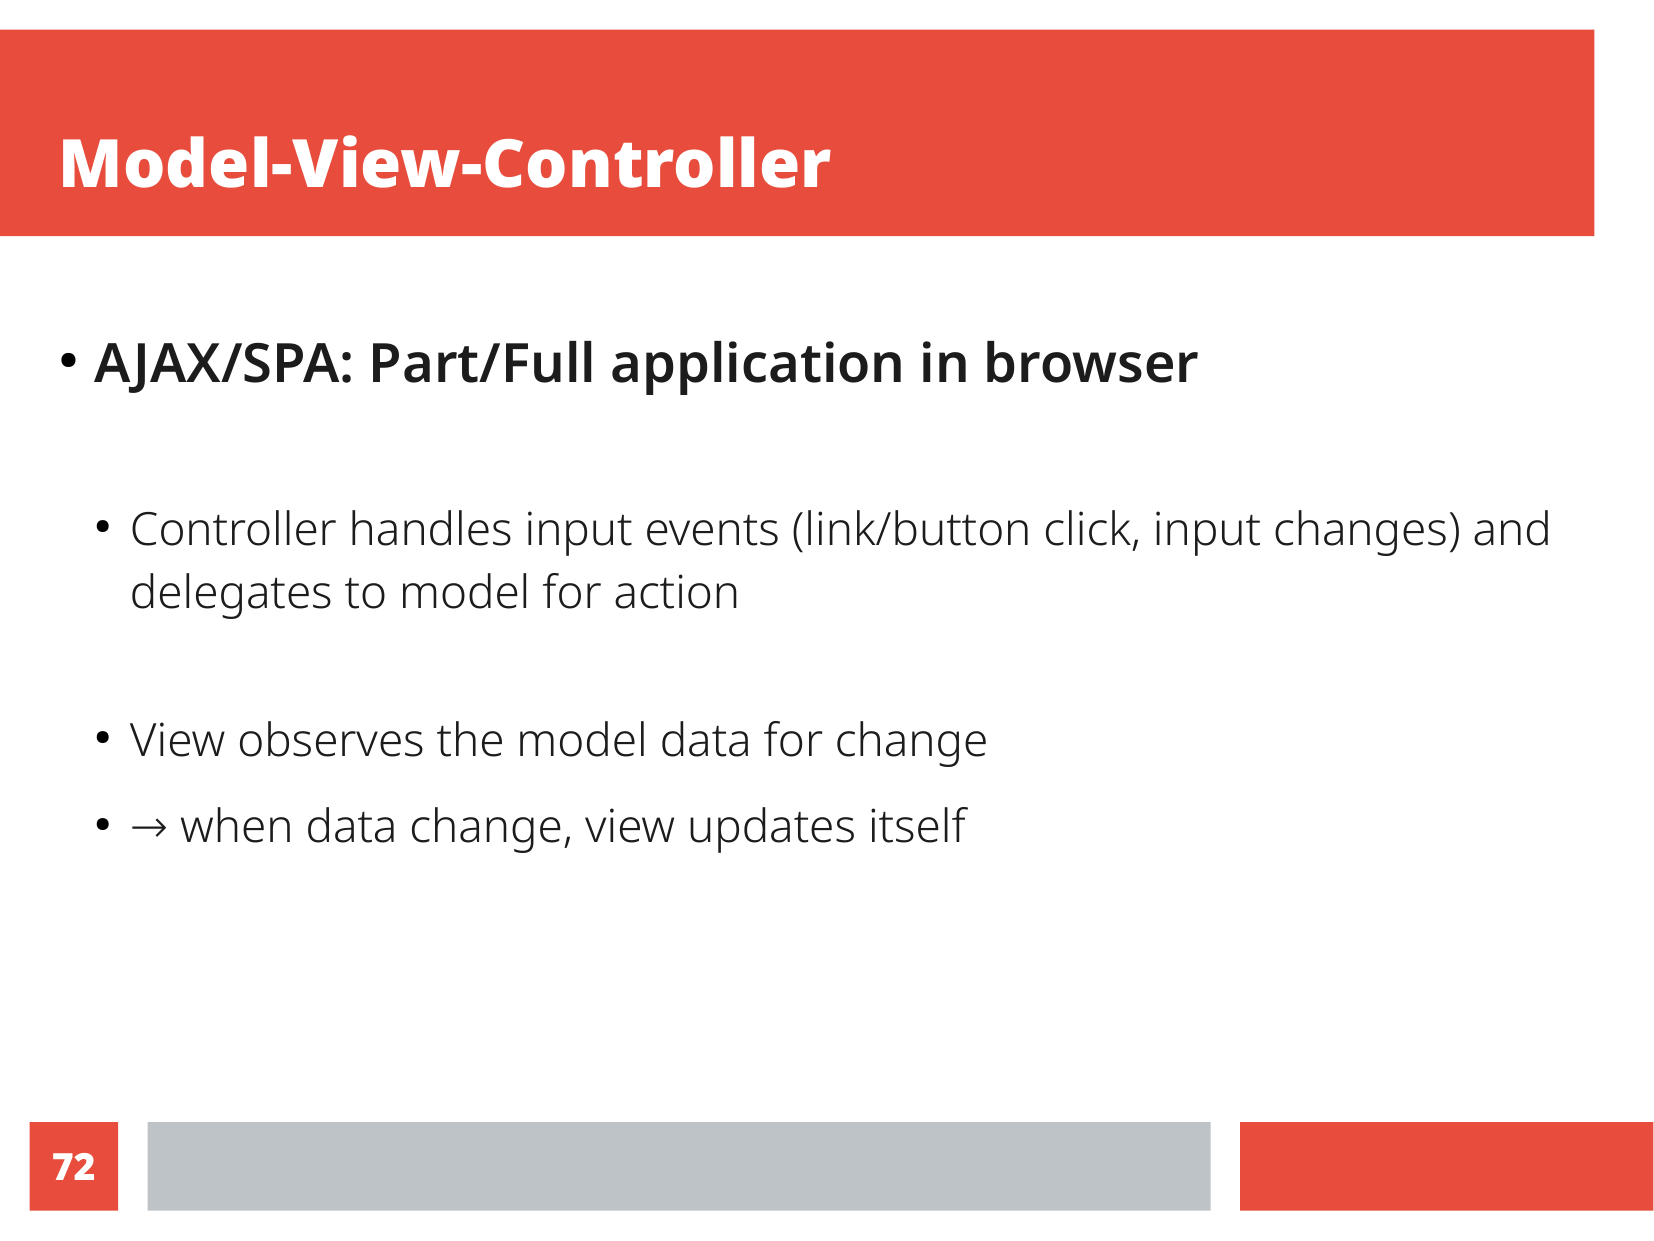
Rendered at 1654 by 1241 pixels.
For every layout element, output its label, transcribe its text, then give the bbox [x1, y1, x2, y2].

title Model-View-Controller [59, 59, 1595, 207]
list AJAX/SPA: Part/Full application in browser Controller handles input events (link/button click, input changes) and delegates to model for action View observes the model data for change → when data change, view updates itself [59, 324, 1565, 1093]
